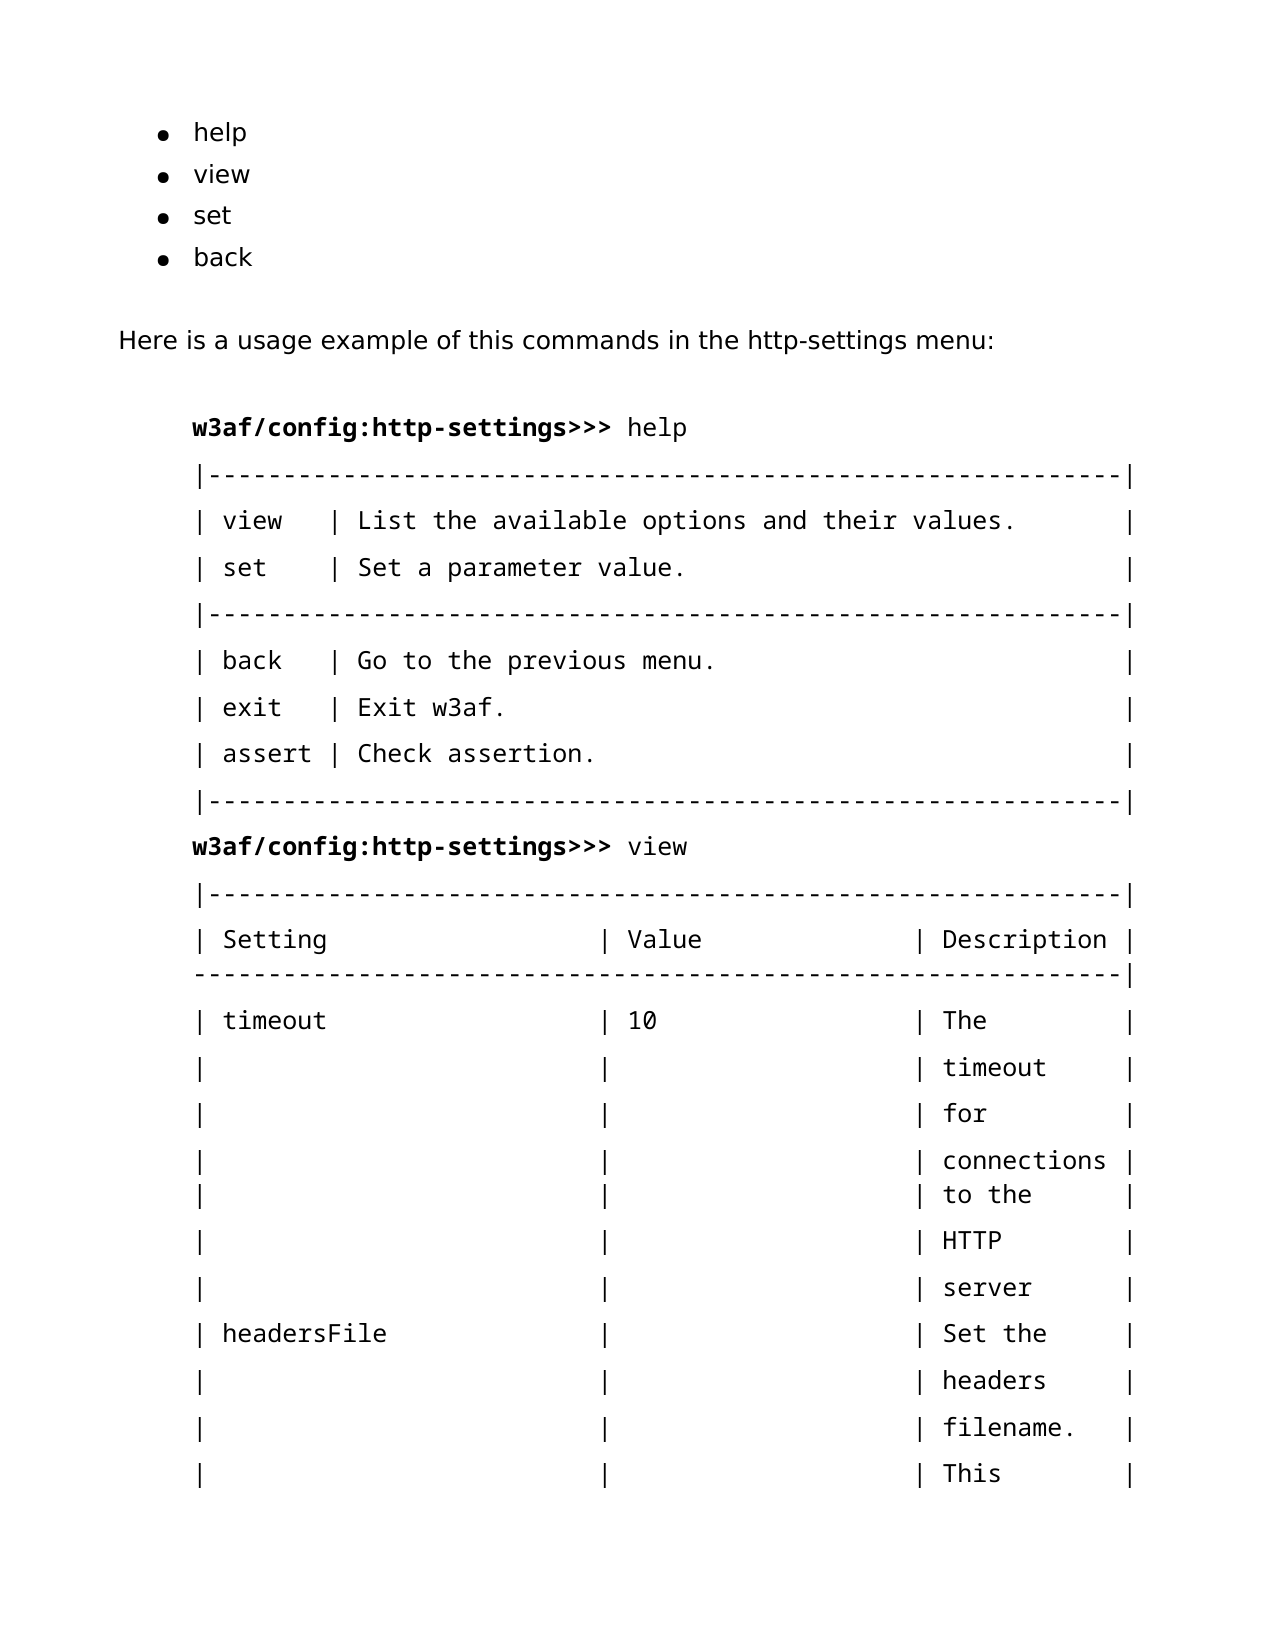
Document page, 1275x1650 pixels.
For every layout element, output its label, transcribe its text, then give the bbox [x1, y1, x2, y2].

text | timeout | 10 | The | [192, 1003, 1157, 1037]
text |-------------------------------------------------------------| [192, 782, 1157, 816]
text |-------------------------------------------------------------| [192, 456, 1157, 490]
text | view | List the available options and their values. | [192, 503, 1157, 537]
text | | | timeout | [192, 1049, 1157, 1083]
text | | | HTTP | [192, 1223, 1157, 1257]
text | | | connections | | | | to the | [192, 1142, 1157, 1210]
text | | | filename. | [192, 1409, 1157, 1443]
text Here is a usage example of this commands in the http-settings menu: [118, 326, 1157, 356]
text | | | This | [192, 1456, 1157, 1490]
list back [156, 243, 1157, 272]
text | headersFile | | Set the | [192, 1316, 1157, 1350]
text |-------------------------------------------------------------| [192, 875, 1157, 909]
text | assert | Check assertion. | [192, 736, 1157, 770]
text | exit | Exit w3af. | [192, 689, 1157, 723]
list help [156, 118, 1157, 147]
text w3af/config:http-settings>>> help [192, 410, 1157, 444]
text | back | Go to the previous menu. | [192, 643, 1157, 677]
text | set | Set a parameter value. | [192, 549, 1157, 583]
text | | | for | [192, 1096, 1157, 1130]
list set [156, 201, 1157, 231]
list view [156, 160, 1157, 189]
text |-------------------------------------------------------------| [192, 596, 1157, 630]
text | Setting | Value | Description | --------------------------------------------------------------| [192, 922, 1157, 990]
text w3af/config:http-settings>>> view [192, 829, 1157, 863]
text | | | server | [192, 1269, 1157, 1303]
text | | | headers | [192, 1363, 1157, 1397]
